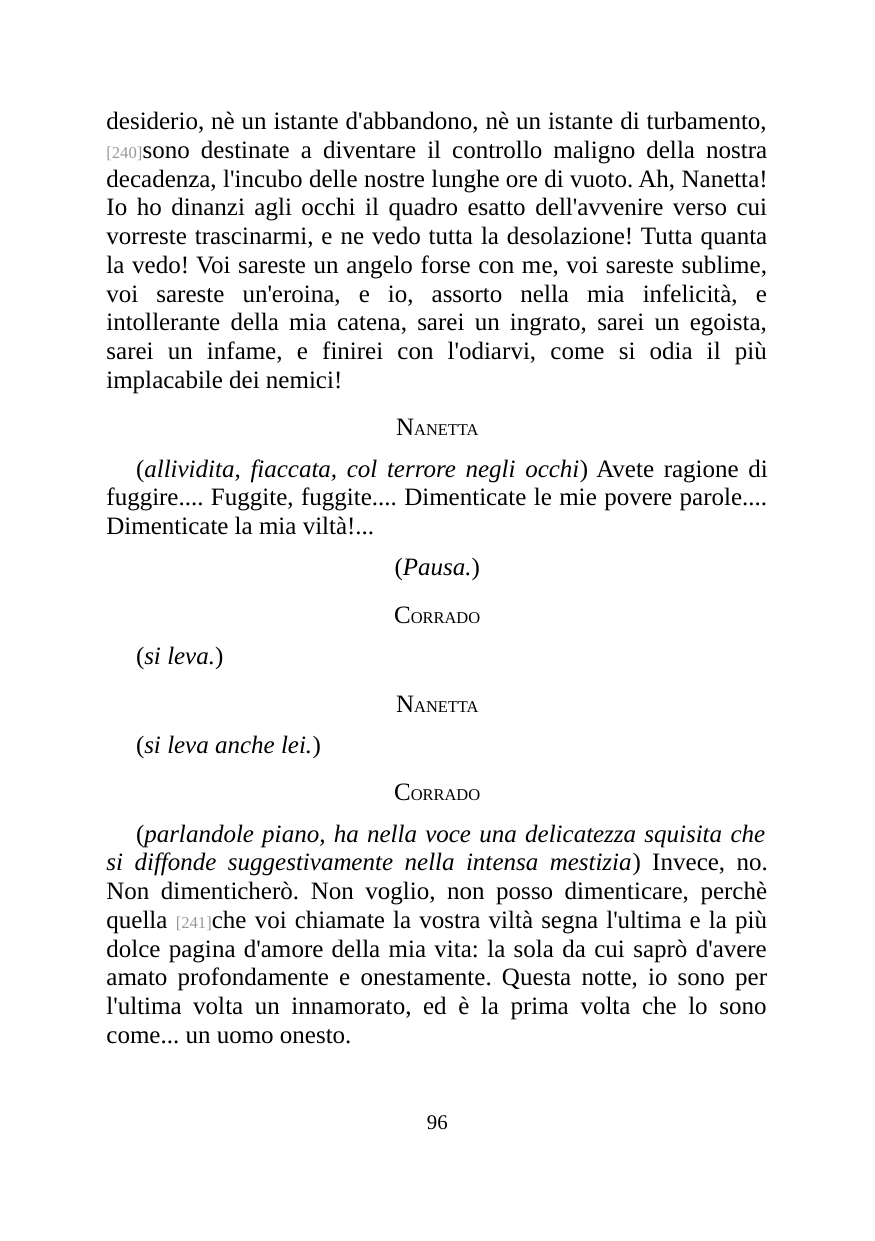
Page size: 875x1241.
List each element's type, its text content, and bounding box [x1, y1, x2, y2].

text (Pausa.) [106, 552, 768, 581]
text Nanetta [106, 689, 768, 717]
text (parlandole piano, ha nella voce una delicatezza squisita che si diffonde suggestivamente nella intensa mestizia) Invece, no. Non dimenticherò. Non voglio, non posso dimenticare, perchè quella [241]che voi chiamate la vostra viltà segna l'ultima e la più dolce pagina d'amore della mia vita: la sola da cui saprò d'avere amato profondamente e onestamente. Questa notte, io sono per l'ultima volta un innamorato, ed è la prima volta che lo sono come... un uomo onesto. [106, 819, 768, 1049]
text Nanetta [106, 412, 768, 441]
text (allividita, fiaccata, col terrore negli occhi) Avete ragione di fuggire.... Fuggite, fuggite.... Dimenticate le mie povere parole.... Dimenticate la mia viltà!... [106, 454, 768, 540]
text desiderio, nè un istante d'abbandono, nè un istante di turbamento, [240]sono destinate a diventare il controllo maligno della nostra decadenza, l'incubo delle nostre lunghe ore di vuoto. Ah, Nanetta! Io ho dinanzi agli occhi il quadro esatto dell'avvenire verso cui vorreste trascinarmi, e ne vedo tutta la desolazione! Tutta quanta la vedo! Voi sareste un angelo forse con me, voi sareste sublime, voi sareste un'eroina, e io, assorto nella mia infelicità, e intollerante della mia catena, sarei un ingrato, sarei un egoista, sarei un infame, e finirei con l'odiarvi, come si odia il più implacabile dei nemici! [106, 106, 768, 394]
text (si leva.) [106, 641, 768, 670]
text Corrado [106, 600, 768, 629]
text (si leva anche lei.) [106, 730, 768, 759]
text Corrado [106, 777, 768, 806]
